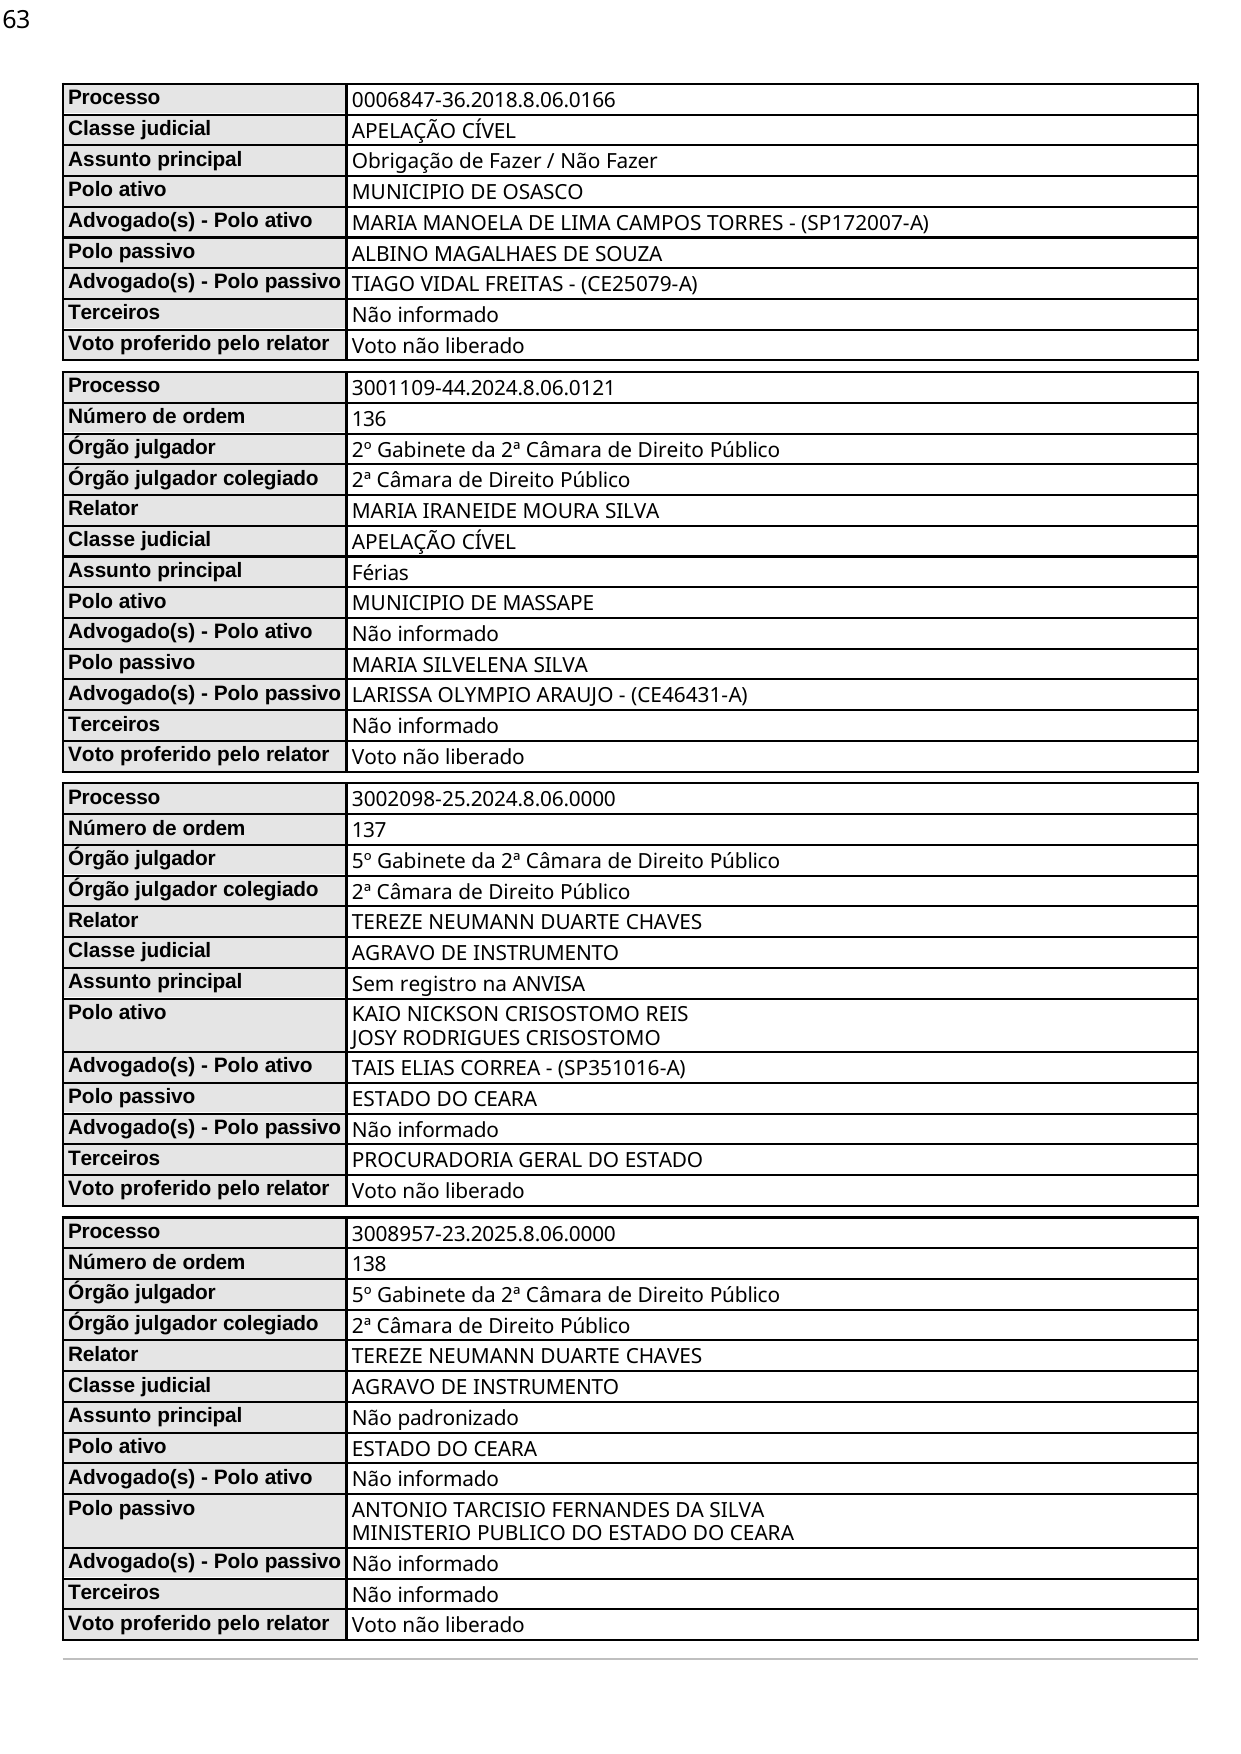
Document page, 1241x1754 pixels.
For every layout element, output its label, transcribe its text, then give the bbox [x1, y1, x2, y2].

table_cell 5º Gabinete da 2ª Câmara de Direito Público [348, 846, 1197, 874]
table_cell 137 [348, 815, 1197, 844]
table_cell Advogado(s) - Polo passivo [64, 269, 345, 298]
table_cell Relator [64, 1341, 345, 1370]
table_cell AGRAVO DE INSTRUMENTO [348, 1372, 1197, 1401]
table_cell Terceiros [64, 300, 345, 328]
table_cell Órgão julgador [64, 846, 345, 874]
table_cell AGRAVO DE INSTRUMENTO [348, 938, 1197, 967]
table_cell KAIO NICKSON CRISOSTOMO REIS JOSY RODRIGUES CRISOSTOMO [348, 1000, 1197, 1051]
table_cell MARIA SILVELENA SILVA [348, 650, 1197, 678]
table_header 0006847-36.2018.8.06.0166 [348, 85, 1197, 113]
table_cell Polo ativo [64, 588, 345, 617]
table_header Processo [64, 1219, 345, 1247]
table_cell ALBINO MAGALHAES DE SOUZA [348, 239, 1197, 267]
table_header 3001109-44.2024.8.06.0121 [348, 373, 1197, 402]
table_header 3002098-25.2024.8.06.0000 [348, 784, 1197, 813]
table_cell Não informado [348, 1549, 1197, 1577]
table_cell Polo passivo [64, 650, 345, 678]
table_cell Voto não liberado [348, 742, 1197, 771]
table_cell Polo passivo [64, 1495, 345, 1547]
table_cell Assunto principal [64, 1403, 345, 1432]
table_cell ESTADO DO CEARA [348, 1084, 1197, 1112]
table_cell Voto não liberado [348, 1176, 1197, 1205]
table_cell Não informado [348, 1115, 1197, 1143]
table_cell MUNICIPIO DE MASSAPE [348, 588, 1197, 617]
table_cell Não informado [348, 300, 1197, 328]
table_cell Assunto principal [64, 146, 345, 175]
table_cell ESTADO DO CEARA [348, 1434, 1197, 1462]
table_cell 2ª Câmara de Direito Público [348, 1311, 1197, 1339]
table_cell TEREZE NEUMANN DUARTE CHAVES [348, 907, 1197, 936]
table_cell MARIA MANOELA DE LIMA CAMPOS TORRES - (SP172007-A) [348, 208, 1197, 236]
table_cell Obrigação de Fazer / Não Fazer [348, 146, 1197, 175]
table_cell Não padronizado [348, 1403, 1197, 1432]
table_cell PROCURADORIA GERAL DO ESTADO [348, 1145, 1197, 1174]
table_cell Classe judicial [64, 527, 345, 555]
table_cell 2º Gabinete da 2ª Câmara de Direito Público [348, 435, 1197, 463]
table_header 3008957-23.2025.8.06.0000 [348, 1219, 1197, 1247]
table_cell APELAÇÃO CÍVEL [348, 116, 1197, 144]
table_header Processo [64, 373, 345, 402]
table_cell APELAÇÃO CÍVEL [348, 527, 1197, 555]
table_cell Número de ordem [64, 815, 345, 844]
table_cell Não informado [348, 619, 1197, 648]
table_cell Órgão julgador colegiado [64, 1311, 345, 1339]
table_cell Classe judicial [64, 938, 345, 967]
table_cell Número de ordem [64, 404, 345, 432]
table_cell 2ª Câmara de Direito Público [348, 877, 1197, 905]
table_header Processo [64, 85, 345, 113]
table_cell Advogado(s) - Polo passivo [64, 680, 345, 709]
table_cell Órgão julgador [64, 1280, 345, 1309]
table_cell Terceiros [64, 1145, 345, 1174]
table_cell TIAGO VIDAL FREITAS - (CE25079-A) [348, 269, 1197, 298]
table_cell Voto proferido pelo relator [64, 1176, 345, 1205]
table_cell Advogado(s) - Polo ativo [64, 208, 345, 236]
table_cell Voto proferido pelo relator [64, 1610, 345, 1639]
table_cell Advogado(s) - Polo passivo [64, 1549, 345, 1577]
table_cell TAIS ELIAS CORREA - (SP351016-A) [348, 1053, 1197, 1082]
table_cell Assunto principal [64, 558, 345, 586]
table_cell Terceiros [64, 1580, 345, 1608]
table_cell Não informado [348, 1580, 1197, 1608]
table_cell Relator [64, 496, 345, 525]
table_cell Polo ativo [64, 177, 345, 206]
table_cell Não informado [348, 1464, 1197, 1493]
table_cell Advogado(s) - Polo ativo [64, 1464, 345, 1493]
table_cell Terceiros [64, 711, 345, 740]
table_cell LARISSA OLYMPIO ARAUJO - (CE46431-A) [348, 680, 1197, 709]
table_cell MUNICIPIO DE OSASCO [348, 177, 1197, 206]
table_cell Voto não liberado [348, 1610, 1197, 1639]
table_cell Polo ativo [64, 1434, 345, 1462]
table_cell Não informado [348, 711, 1197, 740]
table_cell Relator [64, 907, 345, 936]
table_cell Férias [348, 558, 1197, 586]
table_cell Polo passivo [64, 1084, 345, 1112]
table_cell Voto não liberado [348, 331, 1197, 359]
table_header Processo [64, 784, 345, 813]
table_cell Órgão julgador [64, 435, 345, 463]
table_cell 2ª Câmara de Direito Público [348, 465, 1197, 494]
table_cell Voto proferido pelo relator [64, 331, 345, 359]
table_cell MARIA IRANEIDE MOURA SILVA [348, 496, 1197, 525]
table_cell 5º Gabinete da 2ª Câmara de Direito Público [348, 1280, 1197, 1309]
table_cell Advogado(s) - Polo passivo [64, 1115, 345, 1143]
table_cell Assunto principal [64, 969, 345, 997]
table_cell ANTONIO TARCISIO FERNANDES DA SILVA MINISTERIO PUBLICO DO ESTADO DO CEARA [348, 1495, 1197, 1547]
table_cell Advogado(s) - Polo ativo [64, 619, 345, 648]
table_cell Polo passivo [64, 239, 345, 267]
table_cell Voto proferido pelo relator [64, 742, 345, 771]
table_cell Polo ativo [64, 1000, 345, 1051]
table_cell TEREZE NEUMANN DUARTE CHAVES [348, 1341, 1197, 1370]
table_cell Classe judicial [64, 116, 345, 144]
table_cell Sem registro na ANVISA [348, 969, 1197, 997]
table_cell 136 [348, 404, 1197, 432]
table_cell Advogado(s) - Polo ativo [64, 1053, 345, 1082]
table_cell Classe judicial [64, 1372, 345, 1401]
table_cell Órgão julgador colegiado [64, 465, 345, 494]
table_cell 138 [348, 1249, 1197, 1278]
table_cell Órgão julgador colegiado [64, 877, 345, 905]
table_cell Número de ordem [64, 1249, 345, 1278]
